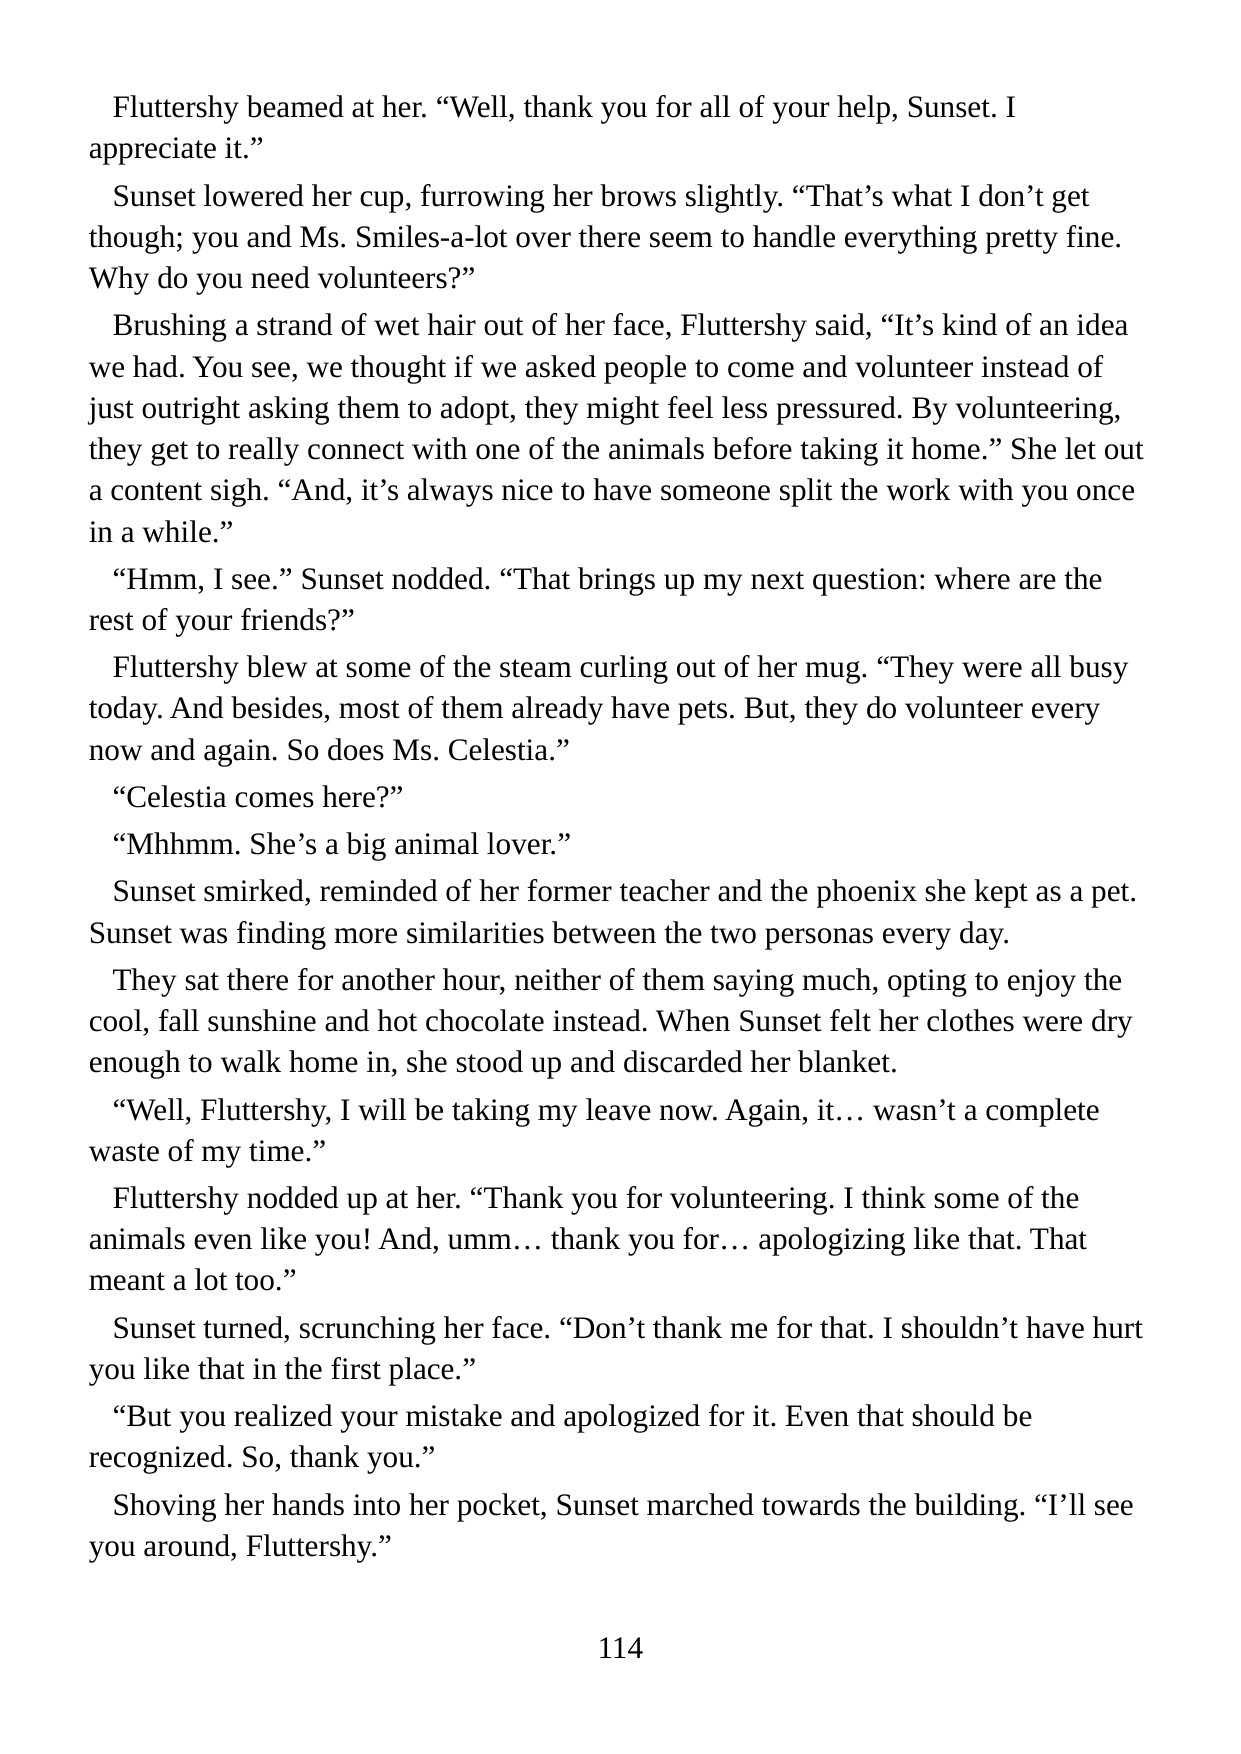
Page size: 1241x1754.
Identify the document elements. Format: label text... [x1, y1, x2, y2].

text “Mhhmm. She’s a big animal lover.” [88, 825, 1152, 861]
text Sunset lowered her cup, furrowing her brows slightly. “That’s what I don’t get though; you and Ms. Smiles-a-lot over there seem to handle everything pretty fine. Why do you need volunteers?” [88, 177, 1152, 295]
text “Celestia comes here?” [88, 778, 1152, 814]
text Fluttershy beamed at her. “Well, thank you for all of your help, Sunset. I appreciate it.” [88, 88, 1152, 166]
text “Hmm, I see.” Sunset nodded. “That brings up my next question: where are the rest of your friends?” [88, 560, 1152, 637]
text Sunset turned, scrunching her face. “Don’t thank me for that. I shouldn’t have hurt you like that in the first place.” [88, 1309, 1152, 1386]
text Shoving her hands into her pocket, Sunset marched towards the building. “I’ll see you around, Fluttershy.” [88, 1486, 1152, 1563]
text They sat there for another hour, neither of them saying much, opting to enjoy the cool, fall sunshine and hot chocolate instead. When Sunset felt her clothes were dry enough to walk home in, she stood up and discarded her blanket. [88, 961, 1152, 1079]
text Fluttershy blew at some of the steam curling out of her mug. “They were all busy today. And besides, most of them already have pets. But, they do volunteer every now and again. So does Ms. Celestia.” [88, 648, 1152, 767]
text Brushing a strand of wet hair out of her face, Fluttershy said, “It’s kind of an idea we had. You see, we thought if we asked people to come and volunteer instead of just outright asking them to adopt, they might feel less pressured. By volunteering, they get to really connect with one of the animals before taking it home.” She let out a content sigh. “And, it’s always nice to have someone split the work with you once in a while.” [88, 307, 1152, 549]
text “Well, Fluttershy, I will be taking my leave now. Again, it… wasn’t a complete waste of my time.” [88, 1091, 1152, 1168]
text Sunset smirked, reminded of her former teacher and the phoenix she kept as a pet. Sunset was finding more similarities between the two personas every day. [88, 873, 1152, 950]
text Fluttershy nodded up at her. “Thank you for volunteering. I think some of the animals even like you! And, umm… thank you for… apologizing like that. That meant a lot too.” [88, 1179, 1152, 1298]
text “But you realized your mistake and apologized for it. Even that should be recognized. So, thank you.” [88, 1397, 1152, 1474]
